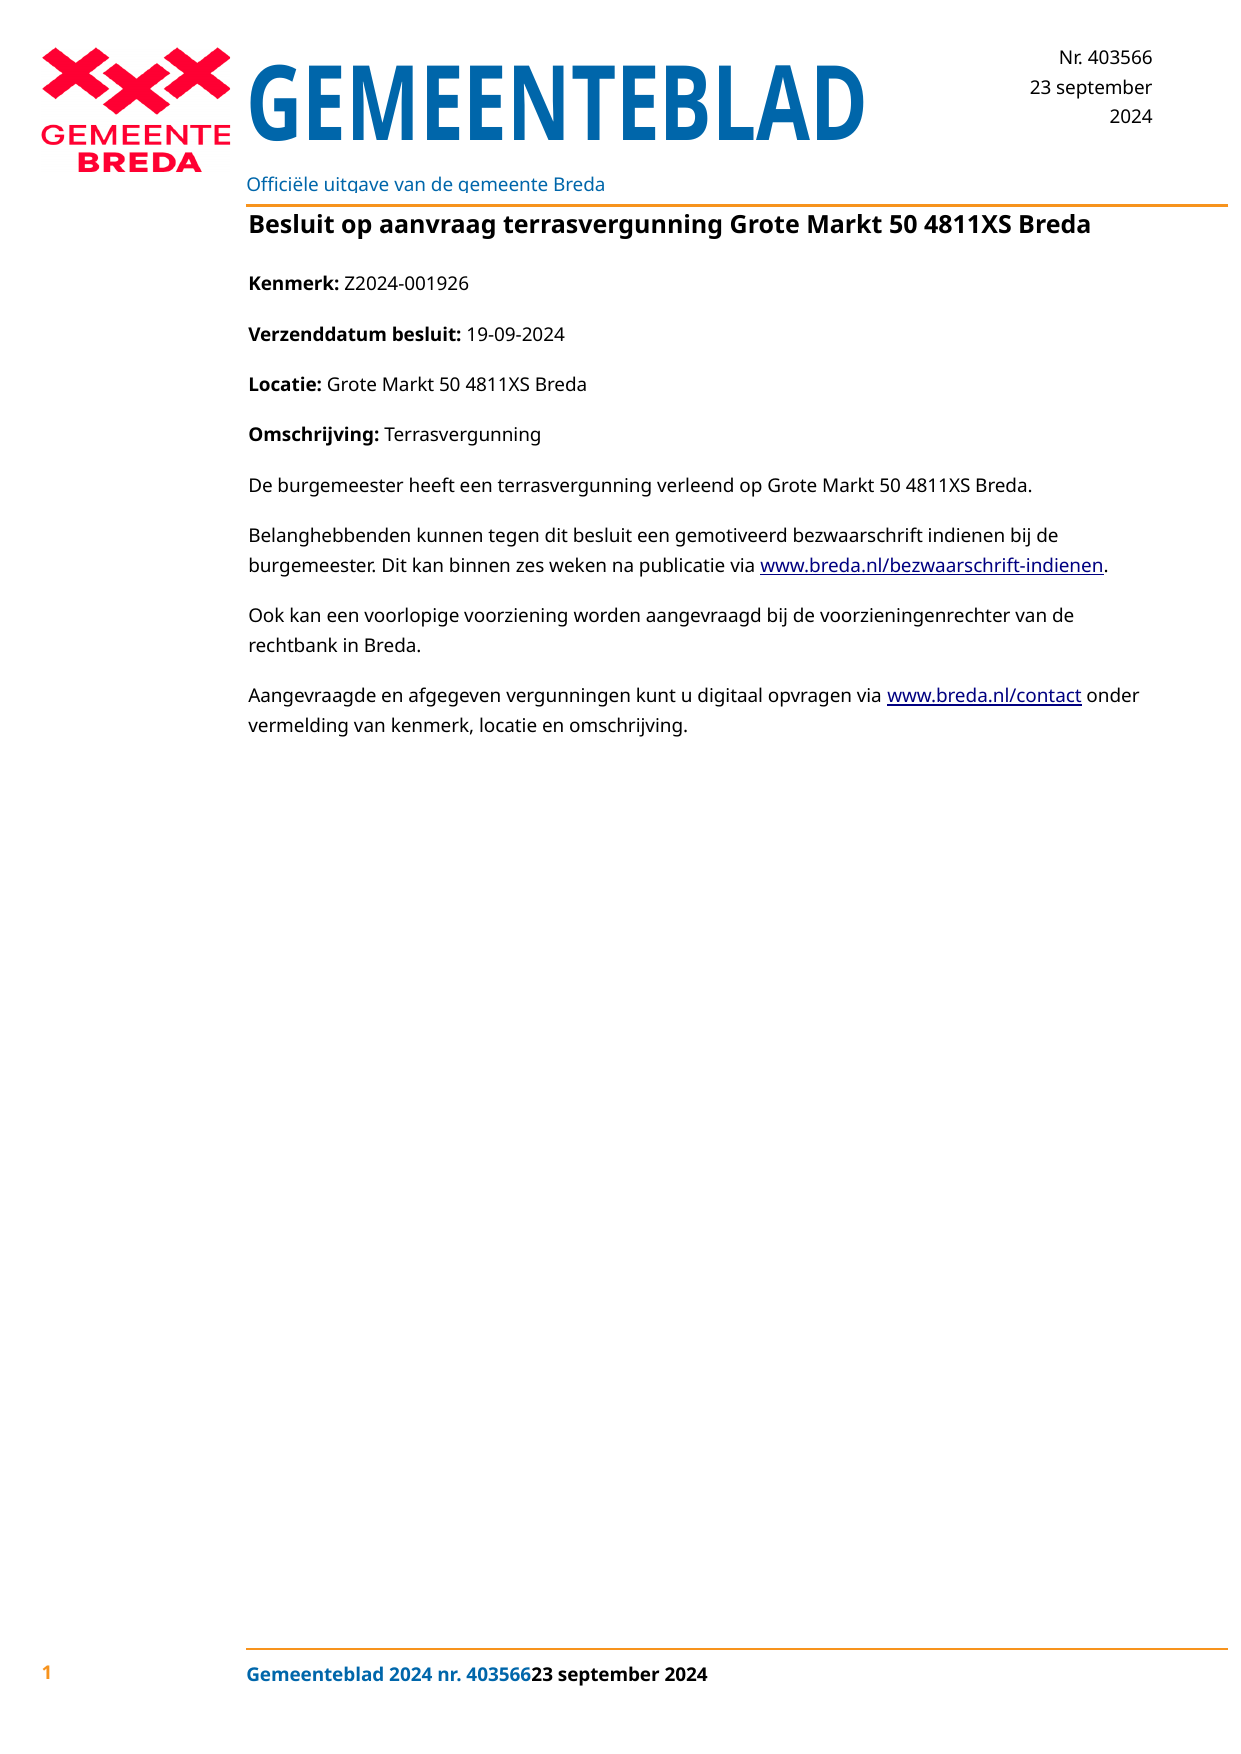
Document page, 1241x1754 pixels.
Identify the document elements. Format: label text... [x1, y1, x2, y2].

text Aangevraagde en afgegeven vergunningen kunt u digitaal opvragen via www.breda.nl/contact onder vermelding van kenmerk, locatie en omschrijving. [248, 682, 1152, 738]
text Besluit op aanvraag terrasvergunning Grote Markt 50 4811XS Breda [248, 207, 1152, 241]
text Belanghebbenden kunnen tegen dit besluit een gemotiveerd bezwaarschrift indienen bij de burgemeester. Dit kan binnen zes weken na publicatie via www.breda.nl/bezwaarschrift-indienen. [248, 522, 1152, 578]
picture [41, 47, 231, 172]
text De burgemeester heeft een terrasvergunning verleend op Grote Markt 50 4811XS Breda. [248, 472, 1152, 498]
text Ook kan een voorlopige voorziening worden aangevraagd bij de voorzieningenrechter van de rechtbank in Breda. [248, 602, 1152, 658]
text Kenmerk: Z2024-001926 [248, 270, 1152, 296]
text Locatie: Grote Markt 50 4811XS Breda [248, 371, 1152, 397]
text Omschrijving: Terrasvergunning [248, 422, 1152, 447]
text Verzenddatum besluit: 19-09-2024 [248, 321, 1152, 346]
